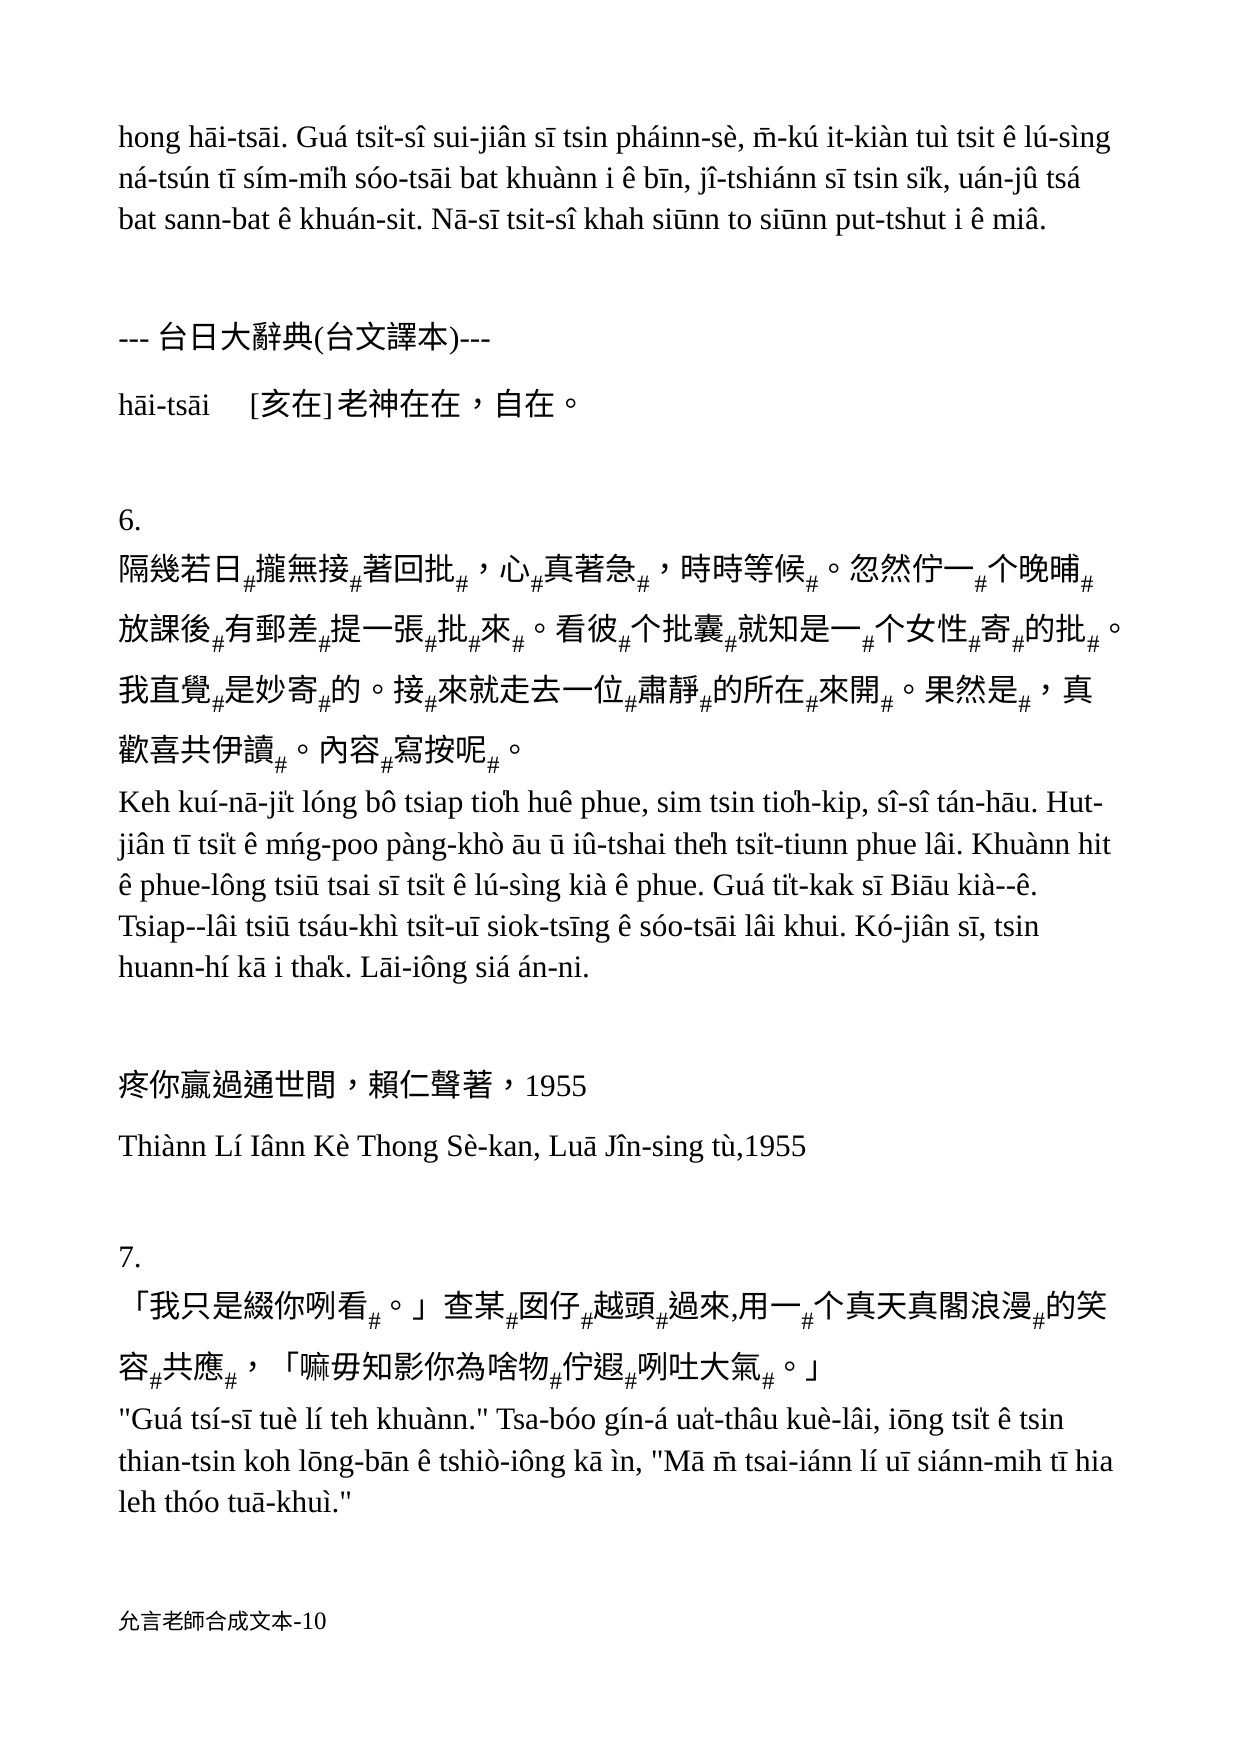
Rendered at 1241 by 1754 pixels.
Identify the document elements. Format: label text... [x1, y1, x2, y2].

text 疼你贏過通世間，賴仁聲著，1955 [118, 1060, 1122, 1106]
text hāi-tsāi [亥在] 老神在在，自在。 [118, 379, 1122, 424]
text Thiànn Lí Iânn Kè Thong Sè-kan, Luā Jîn-sing tù,1955 [118, 1127, 1122, 1163]
text hong hāi-tsāi. Guá tsi̍t-sî sui-jiân sī tsin pháinn-sè, m̄-kú it-kiàn tuì tsit ê lú-sìng ná-tsún tī sím-mi̍h sóo-tsāi bat khuànn i ê bīn, jî-tshiánn sī tsin si̍k, uán-jû tsá bat sann-bat ê khuán-sit. Nā-sī tsit-sî khah siūnn to siūnn put-tshut i ê miâ. [118, 118, 1122, 237]
text 6. 隔幾若日#攏無接#著回批#，心#真著急#，時時等候#。忽然佇一#个晚晡#放課後#有郵差#提一張#批#來#。看彼#个批囊#就知是一#个女性#寄#的批#。我直覺#是妙寄#的。接#來就走去一位#肅靜#的所在#來開#。果然是#，真歡喜共伊讀#。內容#寫按呢#。 Keh kuí-nā-ji̍t lóng bô tsiap tio̍h huê phue, sim tsin tio̍h-kip, sî-sî tán-hāu. Hut-jiân tī tsi̍t ê mńg-poo pàng-khò āu ū iû-tshai the̍h tsi̍t-tiunn phue lâi. Khuànn hit ê phue-lông tsiū tsai sī tsi̍t ê lú-sìng kià ê phue. Guá ti̍t-kak sī Biāu kià--ê. Tsiap--lâi tsiū tsáu-khì tsi̍t-uī siok-tsīng ê sóo-tsāi lâi khui. Kó-jiân sī, tsin huann-hí kā i tha̍k. Lāi-iông siá án-ni. [118, 501, 1122, 985]
text --- 台日大辭典(台文譯本)--- [118, 312, 1122, 357]
text 7. 「我只是綴你咧看#。」查某#囡仔#越頭#過來,用一#个真天真閣浪漫#的笑容#共應#，「嘛毋知影你為啥物#佇遐#咧吐大氣#。」 "Guá tsí-sī tuè lí teh khuànn." Tsa-bóo gín-á ua̍t-thâu kuè-lâi, iōng tsi̍t ê tsin thian-tsin koh lōng-bān ê tshiò-iông kā ìn, "Mā m̄ tsai-iánn lí uī siánn-mih tī hia leh thóo tuā-khuì." [118, 1239, 1122, 1519]
